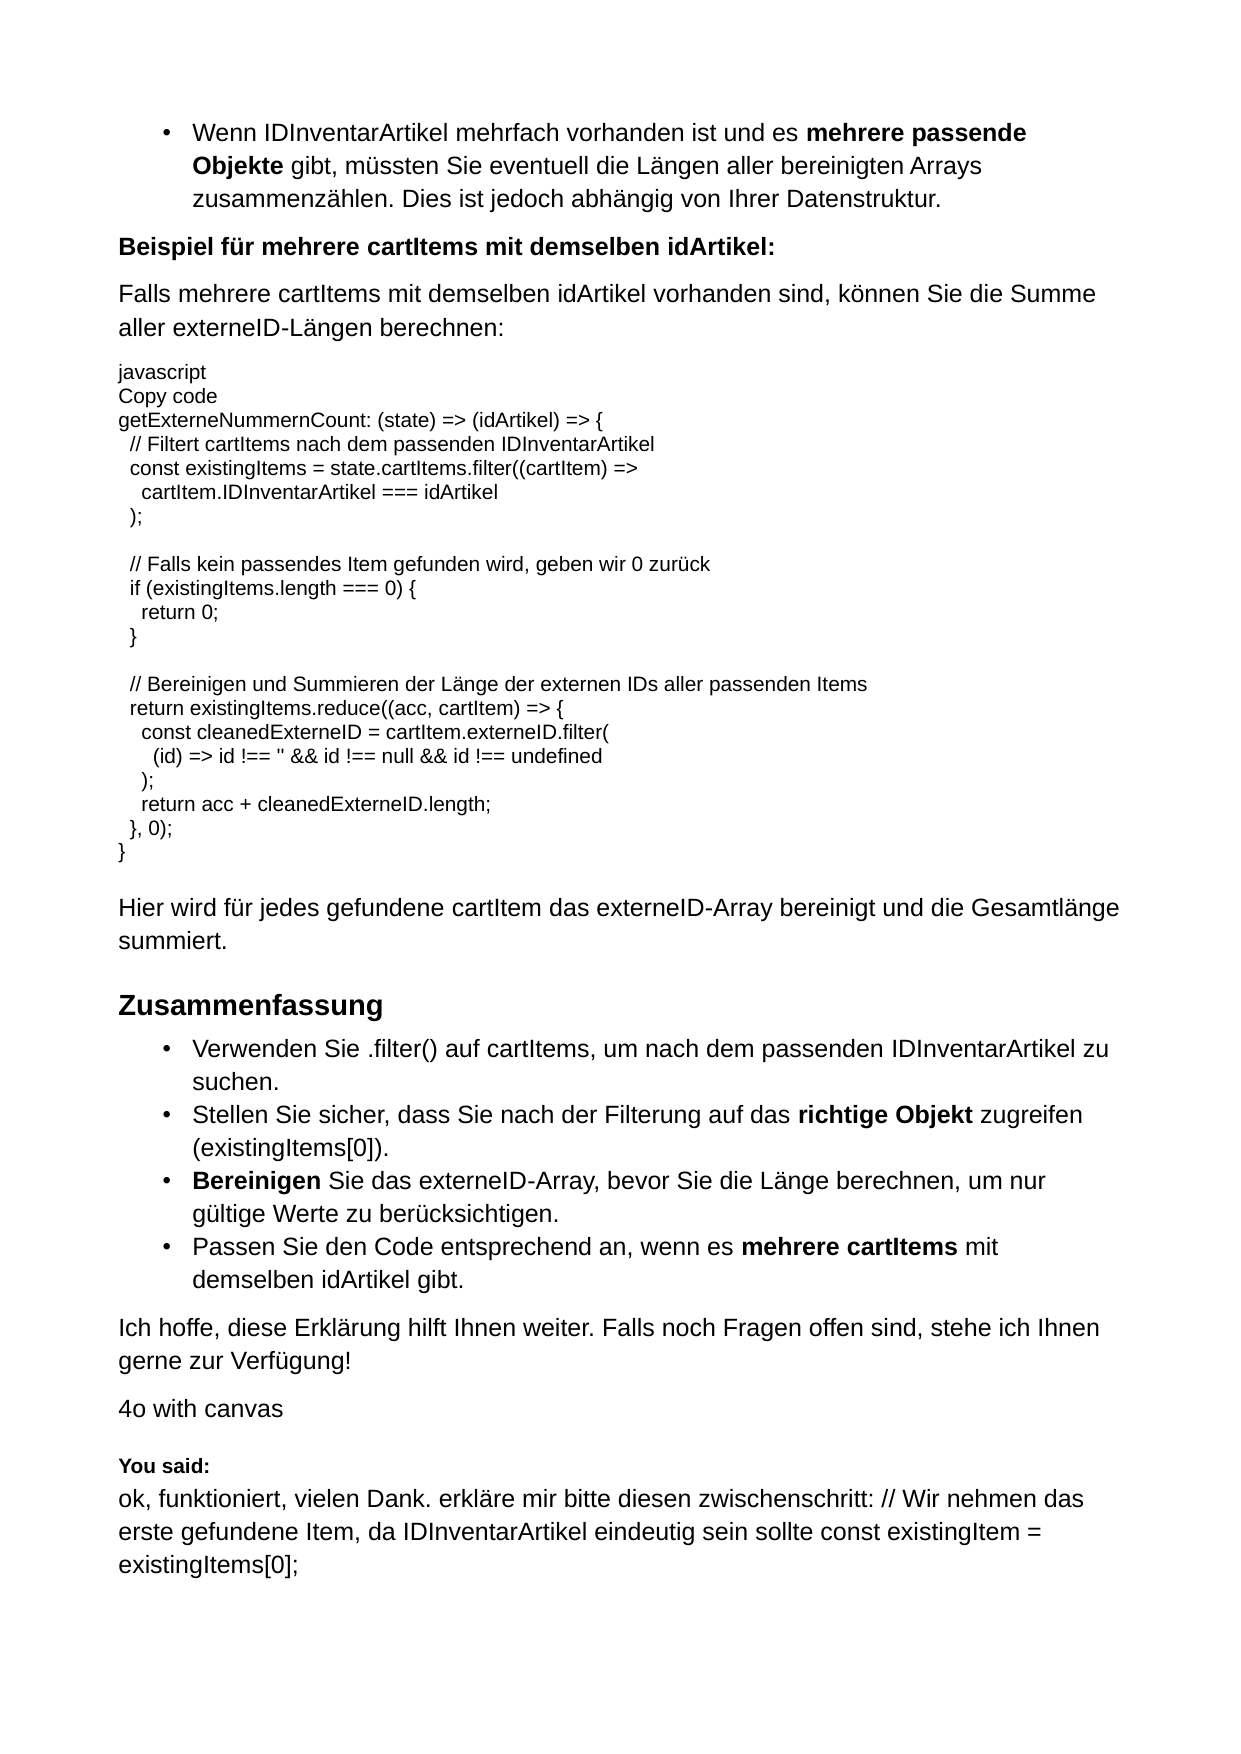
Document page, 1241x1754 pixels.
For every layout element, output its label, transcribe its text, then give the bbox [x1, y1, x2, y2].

list Bereinigen Sie das externeID-Array, bevor Sie die Länge berechnen, um nur gültige Werte zu berücksichtigen. [162, 1166, 1122, 1228]
list Stellen Sie sicher, dass Sie nach der Filterung auf das richtige Objekt zugreifen (existingItems[0]). [162, 1100, 1122, 1162]
text return acc + cleanedExterneID.length; [118, 791, 1122, 815]
text (id) => id !== '' && id !== null && id !== undefined [118, 743, 1122, 767]
text cartItem.IDInventarArtikel === idArtikel [118, 480, 1122, 504]
text Copy code [118, 384, 1122, 408]
text Falls mehrere cartItems mit demselben idArtikel vorhanden sind, können Sie die Summe aller externeID-Längen berechnen: [118, 279, 1122, 341]
text ); [118, 767, 1122, 791]
text // Falls kein passendes Item gefunden wird, geben wir 0 zurück [118, 552, 1122, 576]
list Verwenden Sie .filter() auf cartItems, um nach dem passenden IDInventarArtikel zu suchen. [162, 1034, 1122, 1096]
text } [118, 624, 1122, 648]
text getExterneNummernCount: (state) => (idArtikel) => { [118, 408, 1122, 432]
text return existingItems.reduce((acc, cartItem) => { [118, 696, 1122, 719]
list Passen Sie den Code entsprechend an, wenn es mehrere cartItems mit demselben idArtikel gibt. [162, 1232, 1122, 1294]
text 4o with canvas [118, 1394, 1122, 1422]
text if (existingItems.length === 0) { [118, 576, 1122, 600]
text Beispiel für mehrere cartItems mit demselben idArtikel: [118, 232, 1122, 261]
text Ich hoffe, diese Erklärung hilft Ihnen weiter. Falls noch Fragen offen sind, stehe ich Ihnen gerne zur Verfügung! [118, 1313, 1122, 1375]
text const existingItems = state.cartItems.filter((cartItem) => [118, 456, 1122, 480]
text // Bereinigen und Summieren der Länge der externen IDs aller passenden Items [118, 672, 1122, 696]
text const cleanedExterneID = cartItem.externeID.filter( [118, 719, 1122, 743]
list Wenn IDInventarArtikel mehrfach vorhanden ist und es mehrere passende Objekte gibt, müssten Sie eventuell die Längen aller bereinigten Arrays zusammenzählen. Dies ist jedoch abhängig von Ihrer Datenstruktur. [162, 118, 1122, 213]
subtitle Zusammenfassung [118, 988, 1122, 1021]
text } [118, 839, 1122, 863]
text // Filtert cartItems nach dem passenden IDInventarArtikel [118, 432, 1122, 456]
text return 0; [118, 600, 1122, 624]
subtitle You said: [118, 1454, 1122, 1478]
text ); [118, 504, 1122, 528]
text javascript [118, 360, 1122, 384]
text Hier wird für jedes gefundene cartItem das externeID-Array bereinigt und die Gesamtlänge summiert. [118, 893, 1122, 954]
text }, 0); [118, 815, 1122, 839]
text ok, funktioniert, vielen Dank. erkläre mir bitte diesen zwischenschritt: // Wir nehmen das erste gefundene Item, da IDInventarArtikel eindeutig sein sollte const existingItem = existingItems[0]; [118, 1484, 1122, 1579]
